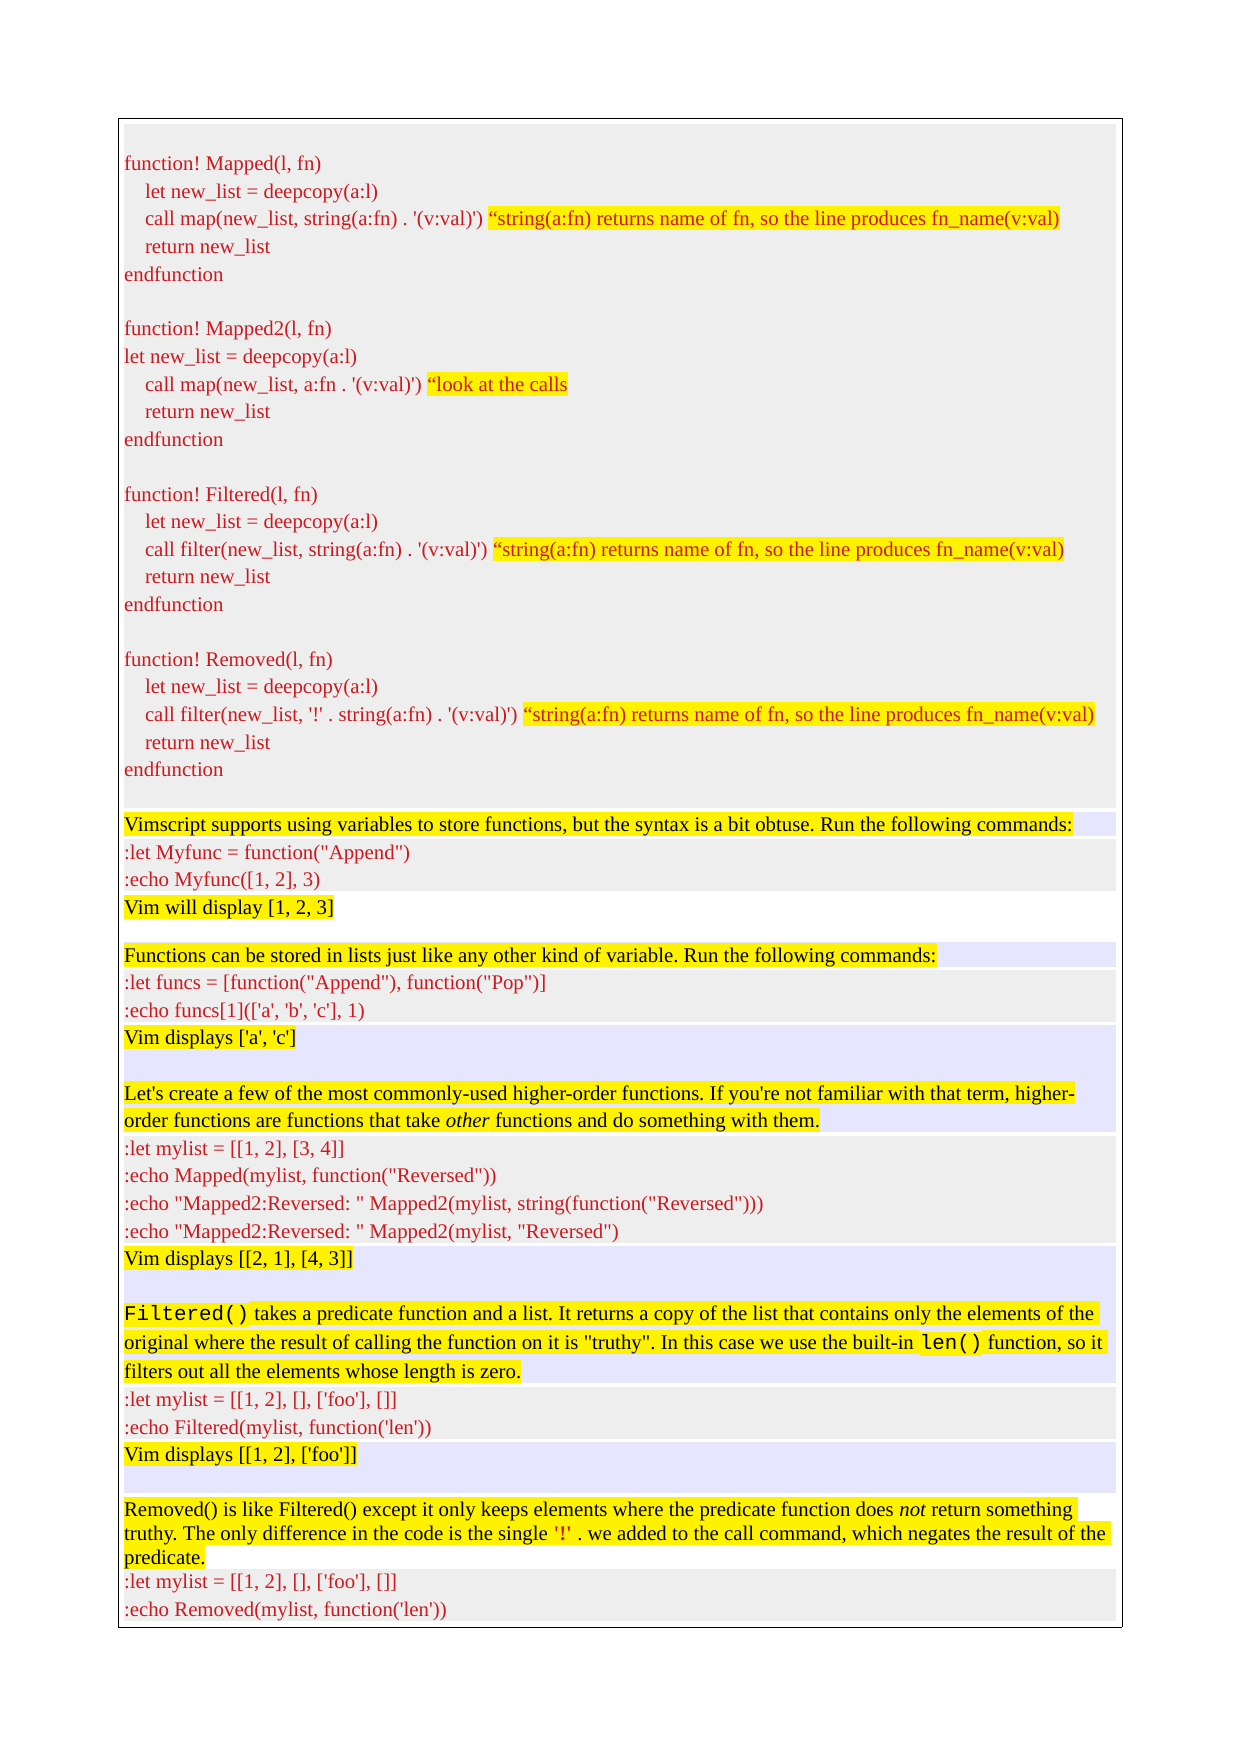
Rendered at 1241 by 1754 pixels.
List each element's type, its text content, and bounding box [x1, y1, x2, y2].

table_cell function! Mapped(l, fn) let new_list = deepcopy(a:l) call map(new_list, string(a:fn) . '(v:val)') “string(a:fn) returns name of fn, so the line produces fn_name(v:val) return new_list endfunction function! Mapped2(l, fn) let new_list = deepcopy(a:l) call map(new_list, a:fn . '(v:val)') “look at the calls return new_list endfunction function! Filtered(l, fn) let new_list = deepcopy(a:l) call filter(new_list, string(a:fn) . '(v:val)') “string(a:fn) returns name of fn, so the line produces fn_name(v:val) return new_list endfunction function! Removed(l, fn) let new_list = deepcopy(a:l) call filter(new_list, '!' . string(a:fn) . '(v:val)') “string(a:fn) returns name of fn, so the line produces fn_name(v:val) return new_list endfunction Vimscript supports using variables to store functions, but the syntax is a bit obtuse. Run the following commands: :let Myfunc = function("Append") :echo Myfunc([1, 2], 3) Vim will display [1, 2, 3] Functions can be stored in lists just like any other kind of variable. Run the following commands: :let funcs = [function("Append"), function("Pop")] :echo funcs[1](['a', 'b', 'c'], 1) Vim displays ['a', 'c'] Let's create a few of the most commonly-used higher-order functions. If you're not familiar with that term, higher-order functions are functions that take other functions and do something with them. :let mylist = [[1, 2], [3, 4]] :echo Mapped(mylist, function("Reversed")) :echo "Mapped2:Reversed: " Mapped2(mylist, string(function("Reversed"))) :echo "Mapped2:Reversed: " Mapped2(mylist, "Reversed") Vim displays [[2, 1], [4, 3]] Filtered() takes a predicate function and a list. It returns a copy of the list that contains only the elements of the original where the result of calling the function on it is "truthy". In this case we use the built-in len() function, so it filters out all the elements whose length is zero. :let mylist = [[1, 2], [], ['foo'], []] :echo Filtered(mylist, function('len')) Vim displays [[1, 2], ['foo']] Removed() is like Filtered() except it only keeps elements where the predicate function does not return something truthy. The only difference in the code is the single '!' . we added to the call command, which negates the result of the predicate. :let mylist = [[1, 2], [], ['foo'], []] :echo Removed(mylist, function('len')) [119, 119, 1122, 1627]
